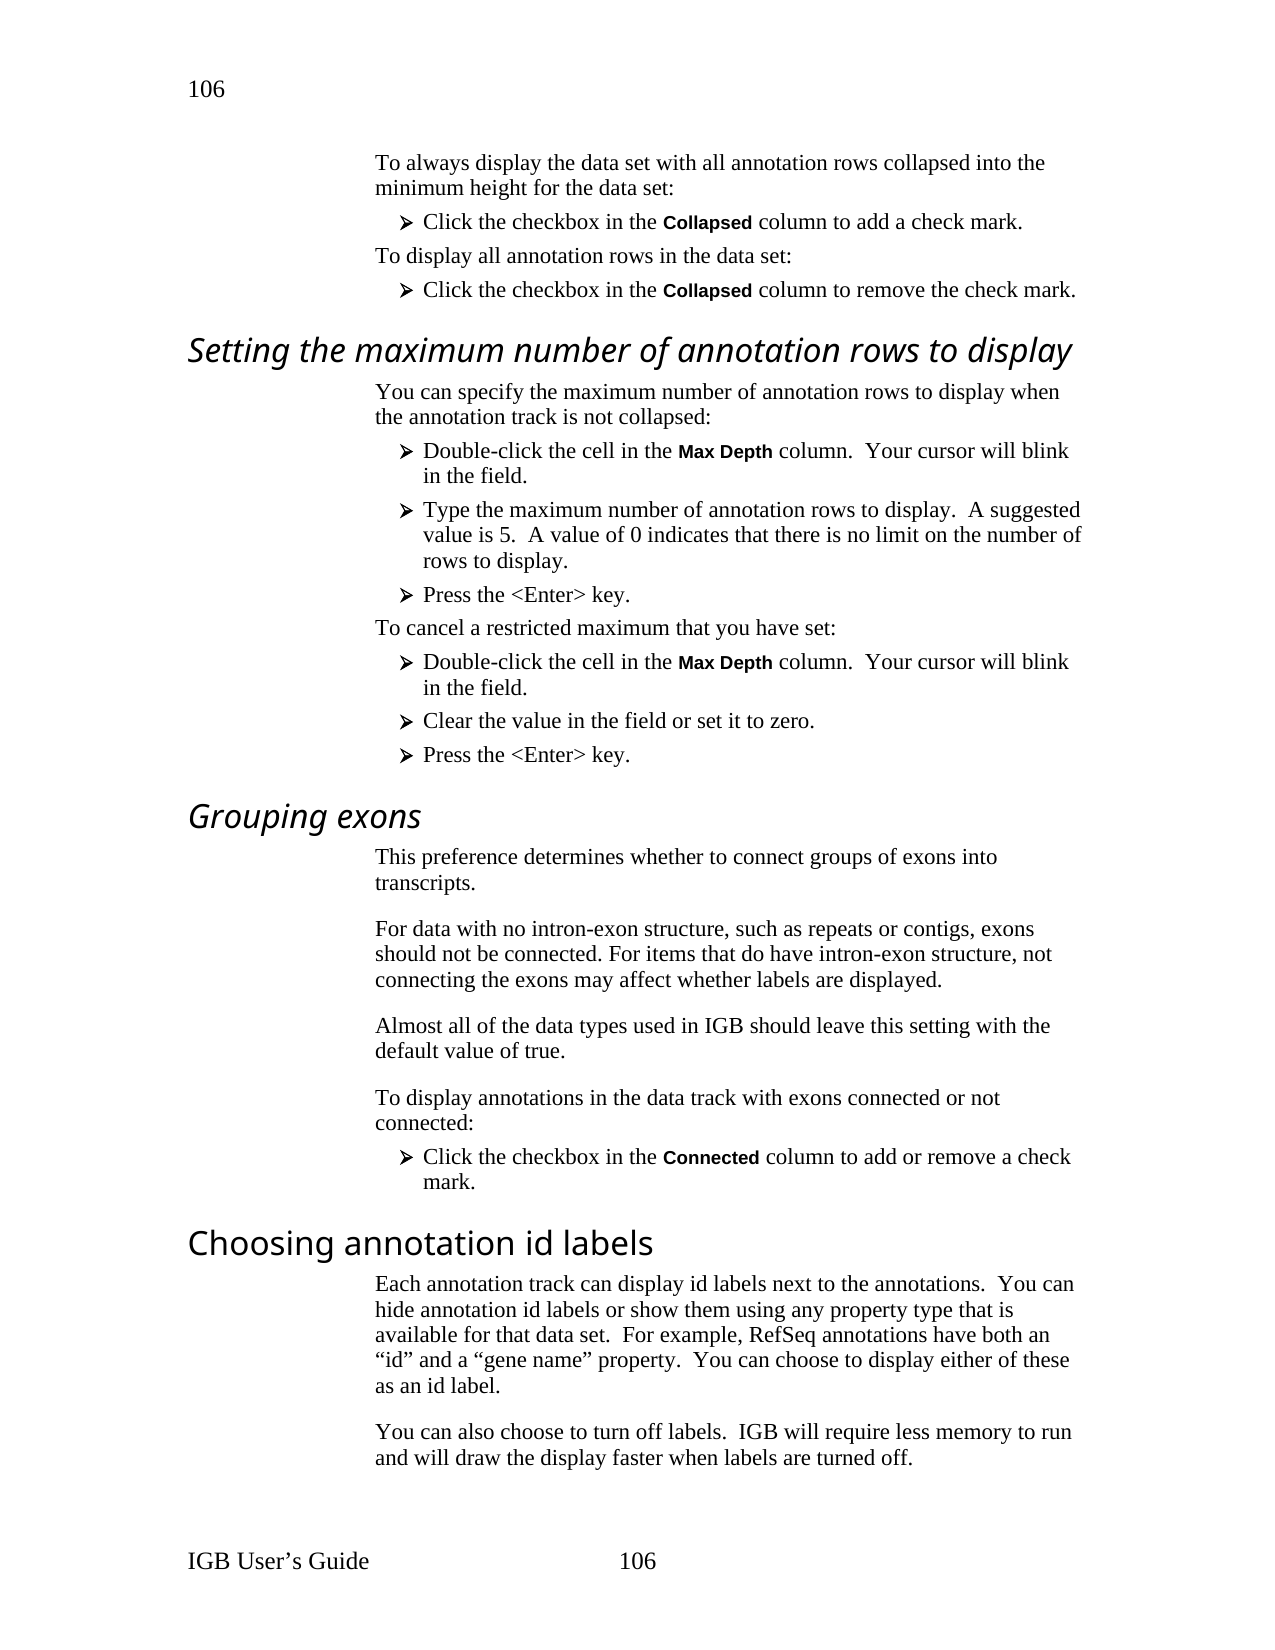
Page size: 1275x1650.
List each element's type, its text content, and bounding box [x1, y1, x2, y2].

text For data with no intron-exon structure, such as repeats or contigs, exons should not be connected. For items that do have intron-exon structure, not connecting the exons may affect whether labels are displayed. [375, 916, 1087, 992]
list Click the checkbox in the Connected column to add or remove a check mark. [399, 1144, 1087, 1194]
subtitle Setting the maximum number of annotation rows to display [187, 327, 1087, 372]
text This preference determines whether to connect groups of exons into transcripts. [375, 844, 1087, 895]
list Double-click the cell in the Max Depth column. Your cursor will blink in the field. [399, 649, 1087, 700]
list Clear the value in the field or set it to zero. [399, 708, 1087, 734]
list Click the checkbox in the Collapsed column to remove the check mark. [399, 277, 1087, 302]
list Type the maximum number of annotation rows to display. A suggested value is 5. A value of 0 indicates that there is no limit on the number of rows to display. [399, 497, 1087, 573]
text To display annotations in the data track with exons connected or not connected: [375, 1084, 1087, 1135]
subtitle Grouping exons [187, 792, 1087, 838]
text To cancel a restricted maximum that you have set: [375, 615, 1087, 641]
list Press the <Enter> key. [399, 582, 1087, 607]
list Press the <Enter> key. [399, 742, 1087, 767]
text You can also choose to turn off labels. IGB will require less memory to run and will draw the display faster when labels are turned off. [375, 1419, 1087, 1470]
text Almost all of the data types used in IGB should leave this setting with the default value of true. [375, 1013, 1087, 1064]
text To always display the data set with all annotation rows collapsed into the minimum height for the data set: [375, 150, 1087, 201]
list Double-click the cell in the Max Depth column. Your cursor will blink in the field. [399, 438, 1087, 489]
text You can specify the maximum number of annotation rows to display when the annotation track is not collapsed: [375, 379, 1087, 429]
text Each annotation track can display id labels next to the annotations. You can hide annotation id labels or show them using any property type that is available for that data set. For example, RefSeq annotations have both an “id” and a “gene name” property. You can choose to display either of these as an id label. [375, 1271, 1087, 1398]
text To display all annotation rows in the data set: [375, 243, 1087, 268]
list Click the checkbox in the Collapsed column to add a check mark. [399, 209, 1087, 234]
subtitle Choosing annotation id labels [187, 1219, 1087, 1265]
